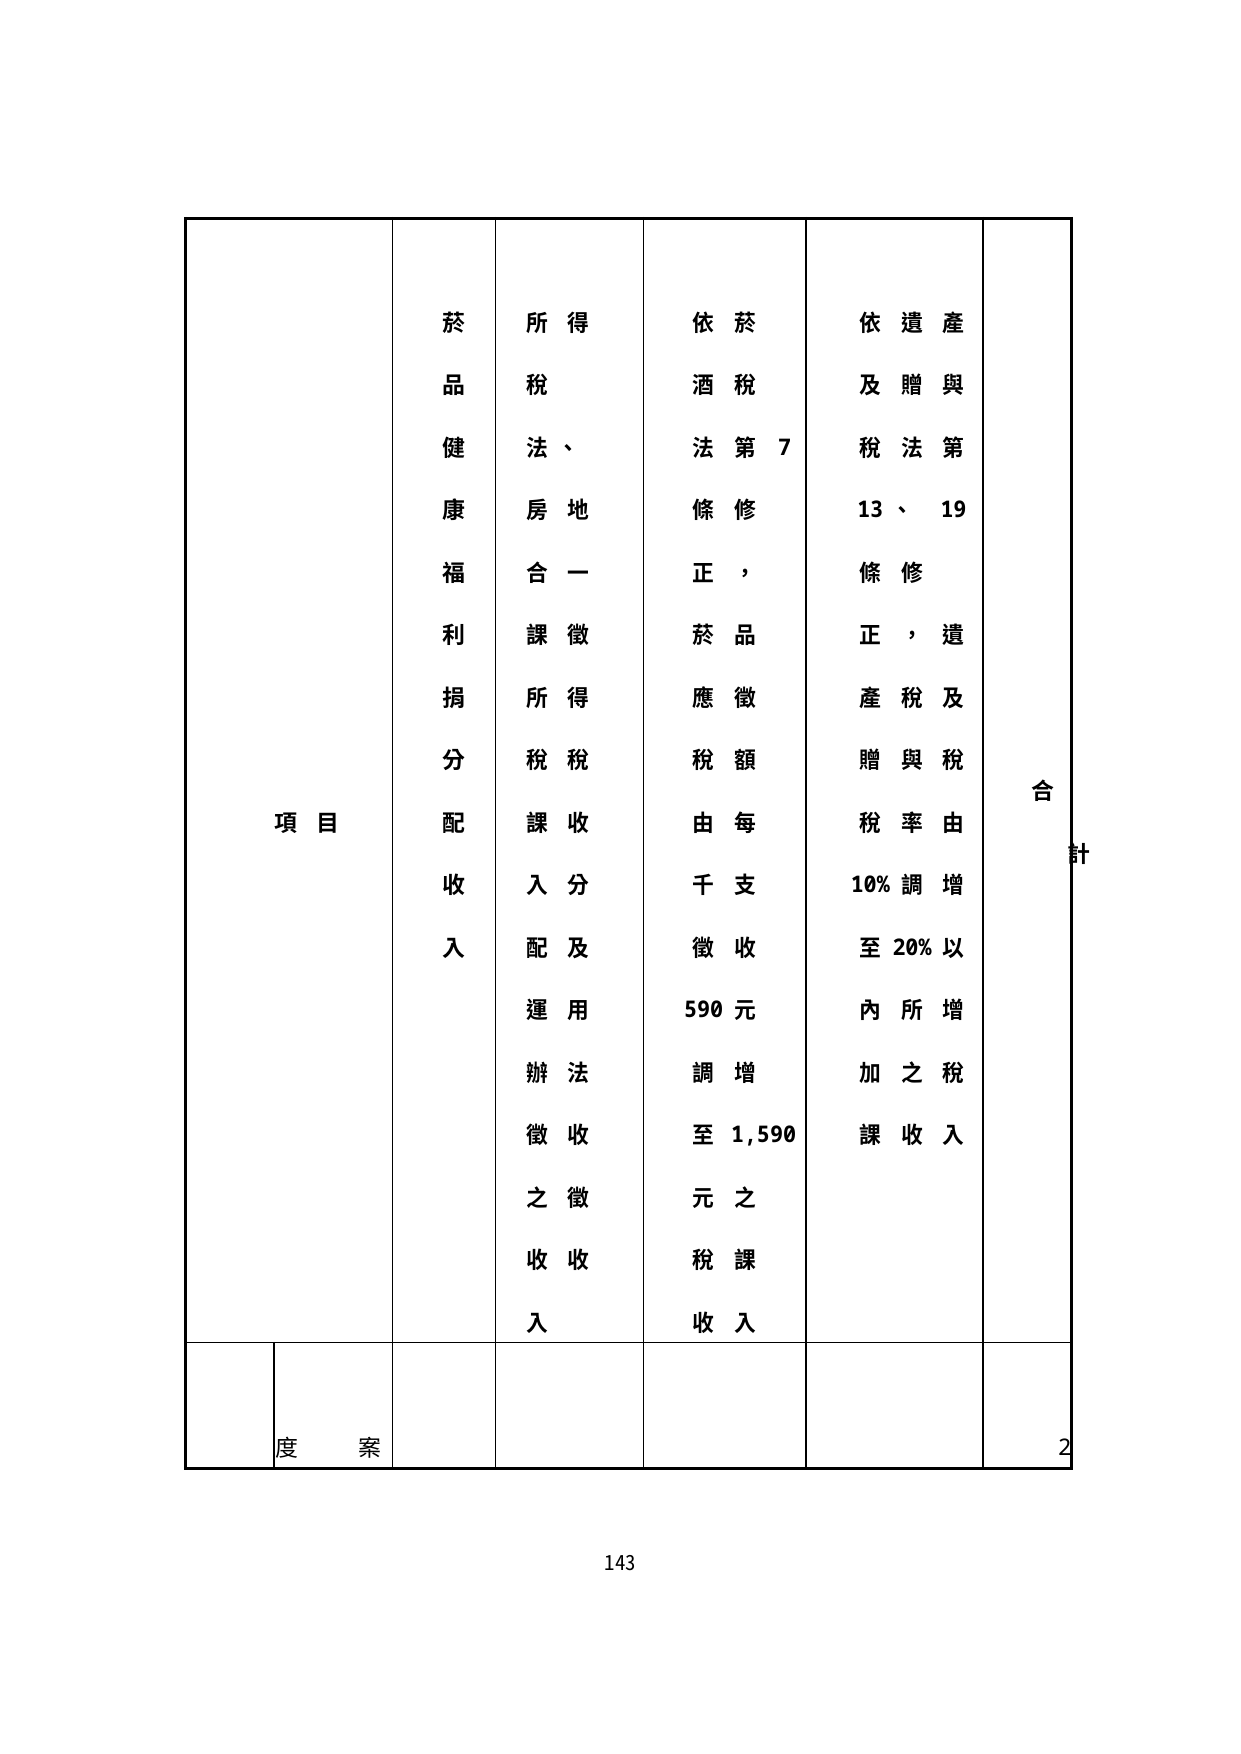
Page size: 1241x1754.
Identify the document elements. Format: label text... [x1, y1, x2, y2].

table_cell [393, 1343, 495, 1467]
table_cell 112年度 [187, 1343, 273, 1467]
table_header 依遺產及贈與稅法第13、19條修正，遺產稅及贈與稅稅率由10%調增至20%以內所增加之稅課收入 [807, 220, 982, 1342]
table_header 菸品健康福利捐分配收入 [393, 220, 495, 1342]
table_header 項目 [187, 220, 392, 1342]
table_cell [644, 1343, 805, 1467]
table_cell [807, 1343, 982, 1467]
table_header 合計 [984, 220, 1070, 1342]
table_cell [496, 1343, 643, 1467]
table_cell 預算案數 [275, 1343, 392, 1467]
table_cell 2 [984, 1343, 1070, 1467]
table_header 所得稅法、房地合一課徵所得稅稅課收入分配及運用辦法徵收之徵收收入 [496, 220, 643, 1342]
table_header 依菸酒稅法第7條修正，菸品應徵稅額由每千支徵收590元調增至1,590元之稅課收入 [644, 220, 805, 1342]
